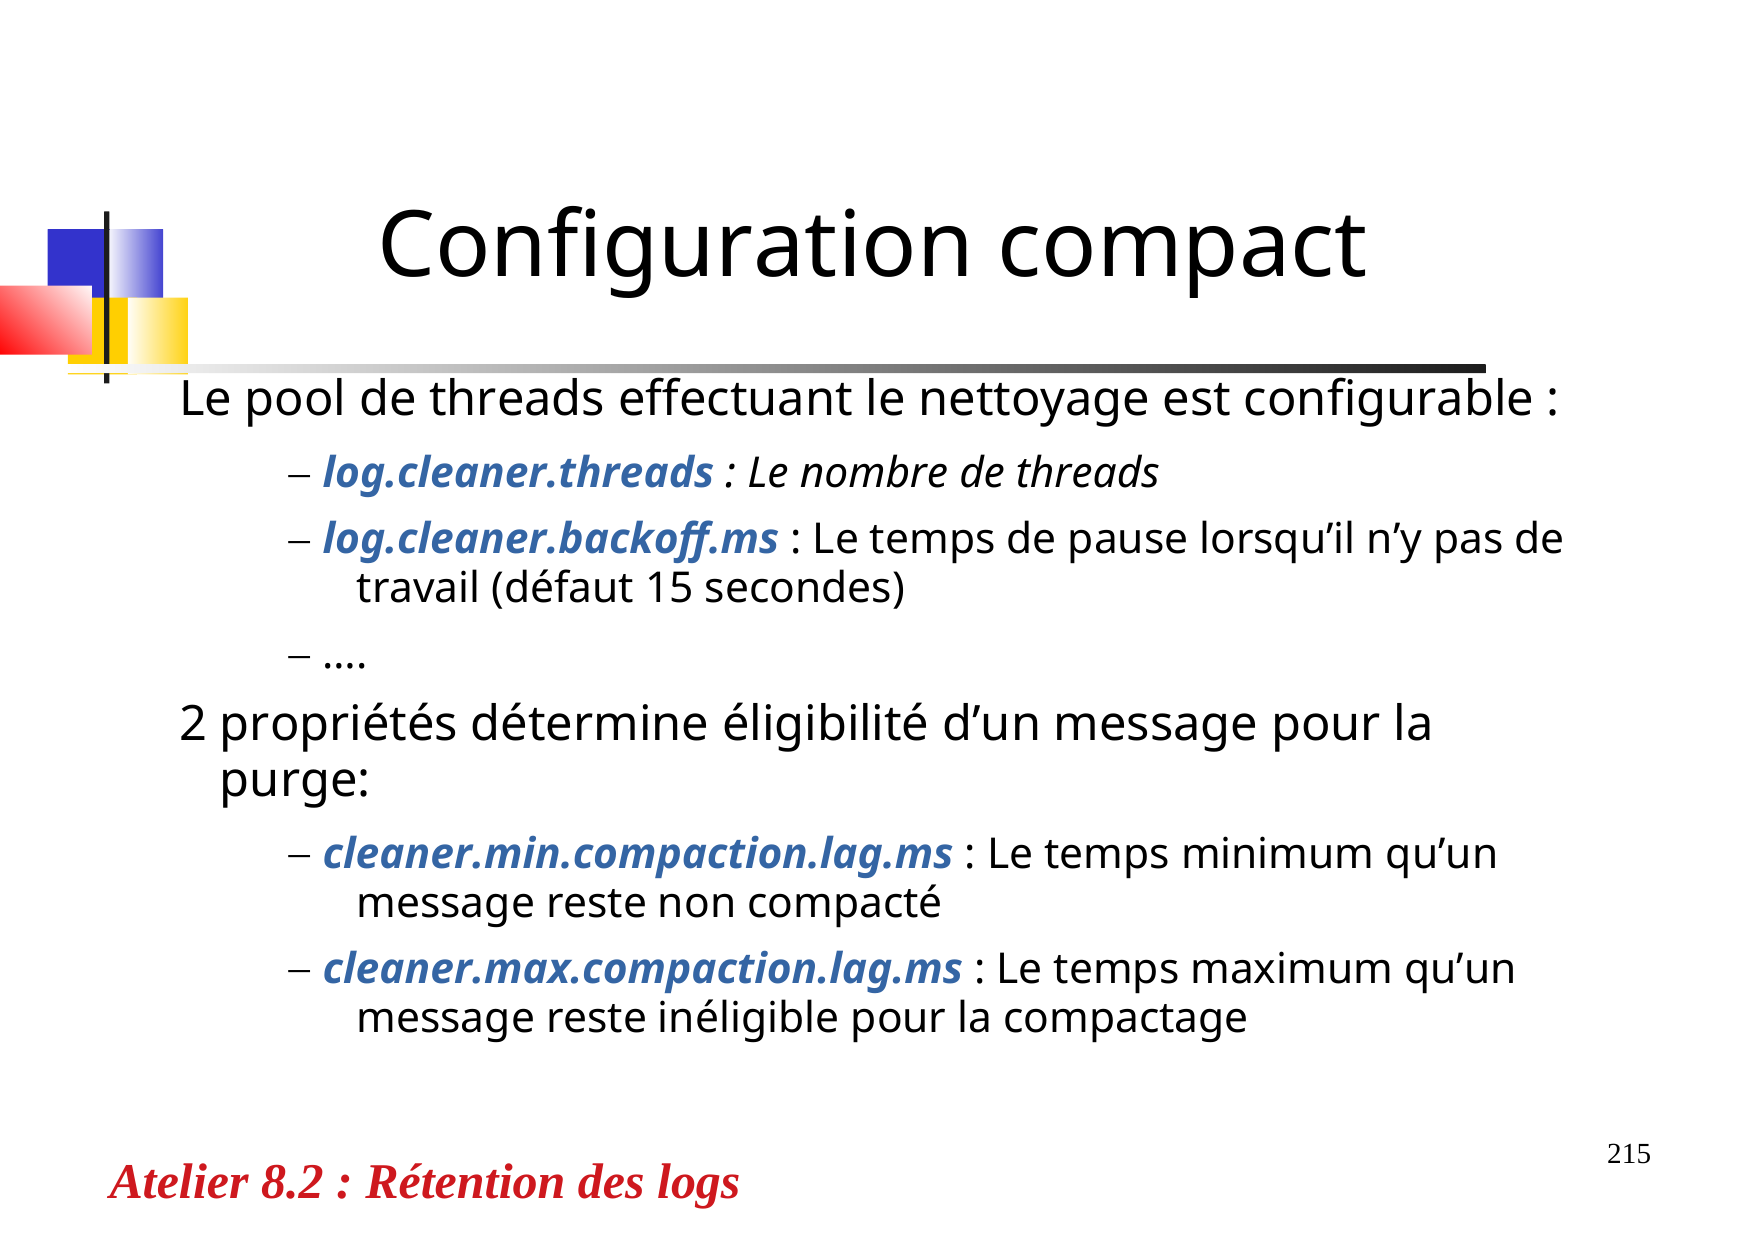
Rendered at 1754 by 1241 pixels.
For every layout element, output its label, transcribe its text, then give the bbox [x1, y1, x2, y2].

title Configuration compact [179, 139, 1567, 351]
list Le pool de threads effectuant le nettoyage est configurable : log.cleaner.threads : Le nombre de threads log.cleaner.backoff.ms : Le temps de pause lorsqu’il n’y pas de travail (défaut 15 secondes) …. 2 propriétés détermine éligibilité d’un message pour la purge: cleaner.min.compaction.lag.ms : Le temps minimum qu’un message reste non compacté cleaner.max.compaction.lag.ms : Le temps maximum qu’un message reste inéligible pour la compactage [179, 371, 1567, 1091]
text_box Atelier 8.2 : Rétention des logs [94, 1145, 756, 1218]
